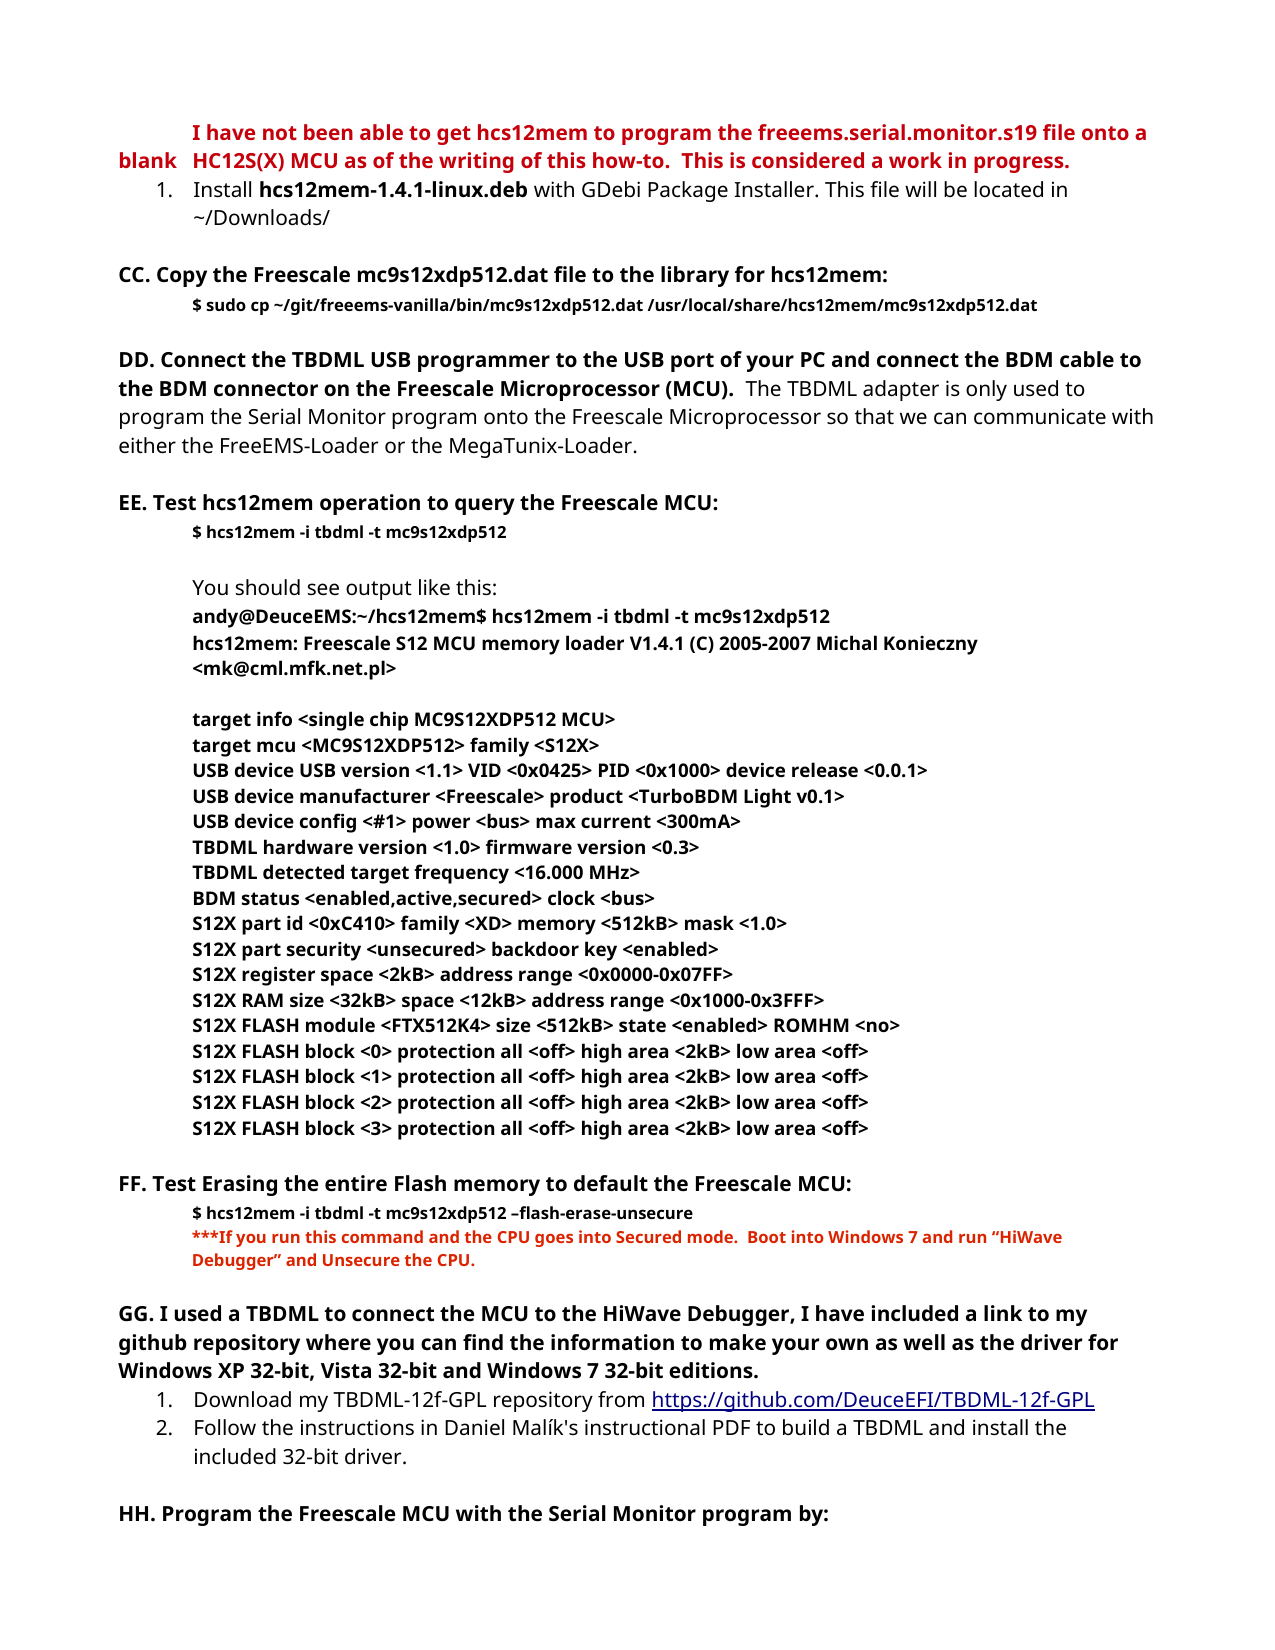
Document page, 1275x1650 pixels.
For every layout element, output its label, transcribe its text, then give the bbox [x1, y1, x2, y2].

text andy@DeuceEMS:~/hcs12mem$ hcs12mem -i tbdml -t mc9s12xdp512 [118, 602, 1157, 630]
list HH. Program the Freescale MCU with the Serial Monitor program by: [81, 1499, 1157, 1527]
text FF. Test Erasing the entire Flash memory to default the Freescale MCU: [118, 1169, 1157, 1197]
text S12X FLASH module <FTX512K4> size <512kB> state <enabled> ROMHM <no> [118, 1013, 1157, 1038]
list Install hcs12mem-1.4.1-linux.deb with GDebi Package Installer. This file will be located in ~/Downloads/ [156, 175, 1157, 232]
text I have not been able to get hcs12mem to program the freeems.serial.monitor.s19 file onto a blank HC12S(X) MCU as of the writing of this how-to. This is considered a work in progress. [118, 118, 1157, 175]
text GG. I used a TBDML to connect the MCU to the HiWave Debugger, I have included a link to my github repository where you can find the information to make your own as well as the driver for Windows XP 32-bit, Vista 32-bit and Windows 7 32-bit editions. [118, 1299, 1157, 1385]
text S12X register space <2kB> address range <0x0000-0x07FF> [118, 962, 1157, 987]
text USB device config <#1> power <bus> max current <300mA> [118, 809, 1157, 834]
text hcs12mem: Freescale S12 MCU memory loader V1.4.1 (C) 2005-2007 Michal Konieczny <mk@cml.mfk.net.pl> [118, 630, 1157, 681]
text S12X part id <0xC410> family <XD> memory <512kB> mask <1.0> [118, 911, 1157, 936]
text ***If you run this command and the CPU goes into Secured mode. Boot into Windows 7 and run “HiWave Debugger” and Unsecure the CPU. [192, 1226, 1083, 1271]
text S12X FLASH block <2> protection all <off> high area <2kB> low area <off> [118, 1089, 1157, 1115]
text S12X FLASH block <3> protection all <off> high area <2kB> low area <off> [118, 1115, 1157, 1140]
text target mcu <MC9S12XDP512> family <S12X> [118, 732, 1157, 758]
list Follow the instructions in Daniel Malík's instructional PDF to build a TBDML and install the included 32-bit driver. [156, 1413, 1157, 1470]
text You should see output like this: [118, 573, 1157, 602]
text $ sudo cp ~/git/freeems-vanilla/bin/mc9s12xdp512.dat /usr/local/share/hcs12mem/mc9s12xdp512.dat [118, 289, 1157, 317]
text TBDML detected target frequency <16.000 MHz> [118, 860, 1157, 885]
text USB device manufacturer <Freescale> product <TurboBDM Light v0.1> [118, 783, 1157, 809]
text S12X part security <unsecured> backdoor key <enabled> [118, 936, 1157, 962]
list Download my TBDML-12f-GPL repository from https://github.com/DeuceEFI/TBDML-12f-GPL [156, 1385, 1157, 1413]
text BDM status <enabled,active,secured> clock <bus> [118, 885, 1157, 911]
text target info <single chip MC9S12XDP512 MCU> [118, 707, 1157, 732]
text $ hcs12mem -i tbdml -t mc9s12xdp512 [118, 516, 1157, 545]
text DD. Connect the TBDML USB programmer to the USB port of your PC and connect the BDM cable to the BDM connector on the Freescale Microprocessor (MCU). The TBDML adapter is only used to program the Serial Monitor program onto the Freescale Microprocessor so that we can communicate with either the FreeEMS-Loader or the MegaTunix-Loader. [118, 346, 1157, 459]
text TBDML hardware version <1.0> firmware version <0.3> [118, 834, 1157, 860]
text S12X FLASH block <0> protection all <off> high area <2kB> low area <off> [118, 1038, 1157, 1064]
text EE. Test hcs12mem operation to query the Freescale MCU: [118, 488, 1157, 516]
text S12X RAM size <32kB> space <12kB> address range <0x1000-0x3FFF> [118, 987, 1157, 1013]
text USB device USB version <1.1> VID <0x0425> PID <0x1000> device release <0.0.1> [118, 758, 1157, 783]
text S12X FLASH block <1> protection all <off> high area <2kB> low area <off> [118, 1064, 1157, 1089]
text $ hcs12mem -i tbdml -t mc9s12xdp512 –flash-erase-unsecure [118, 1197, 1157, 1226]
text CC. Copy the Freescale mc9s12xdp512.dat file to the library for hcs12mem: [118, 260, 1157, 289]
